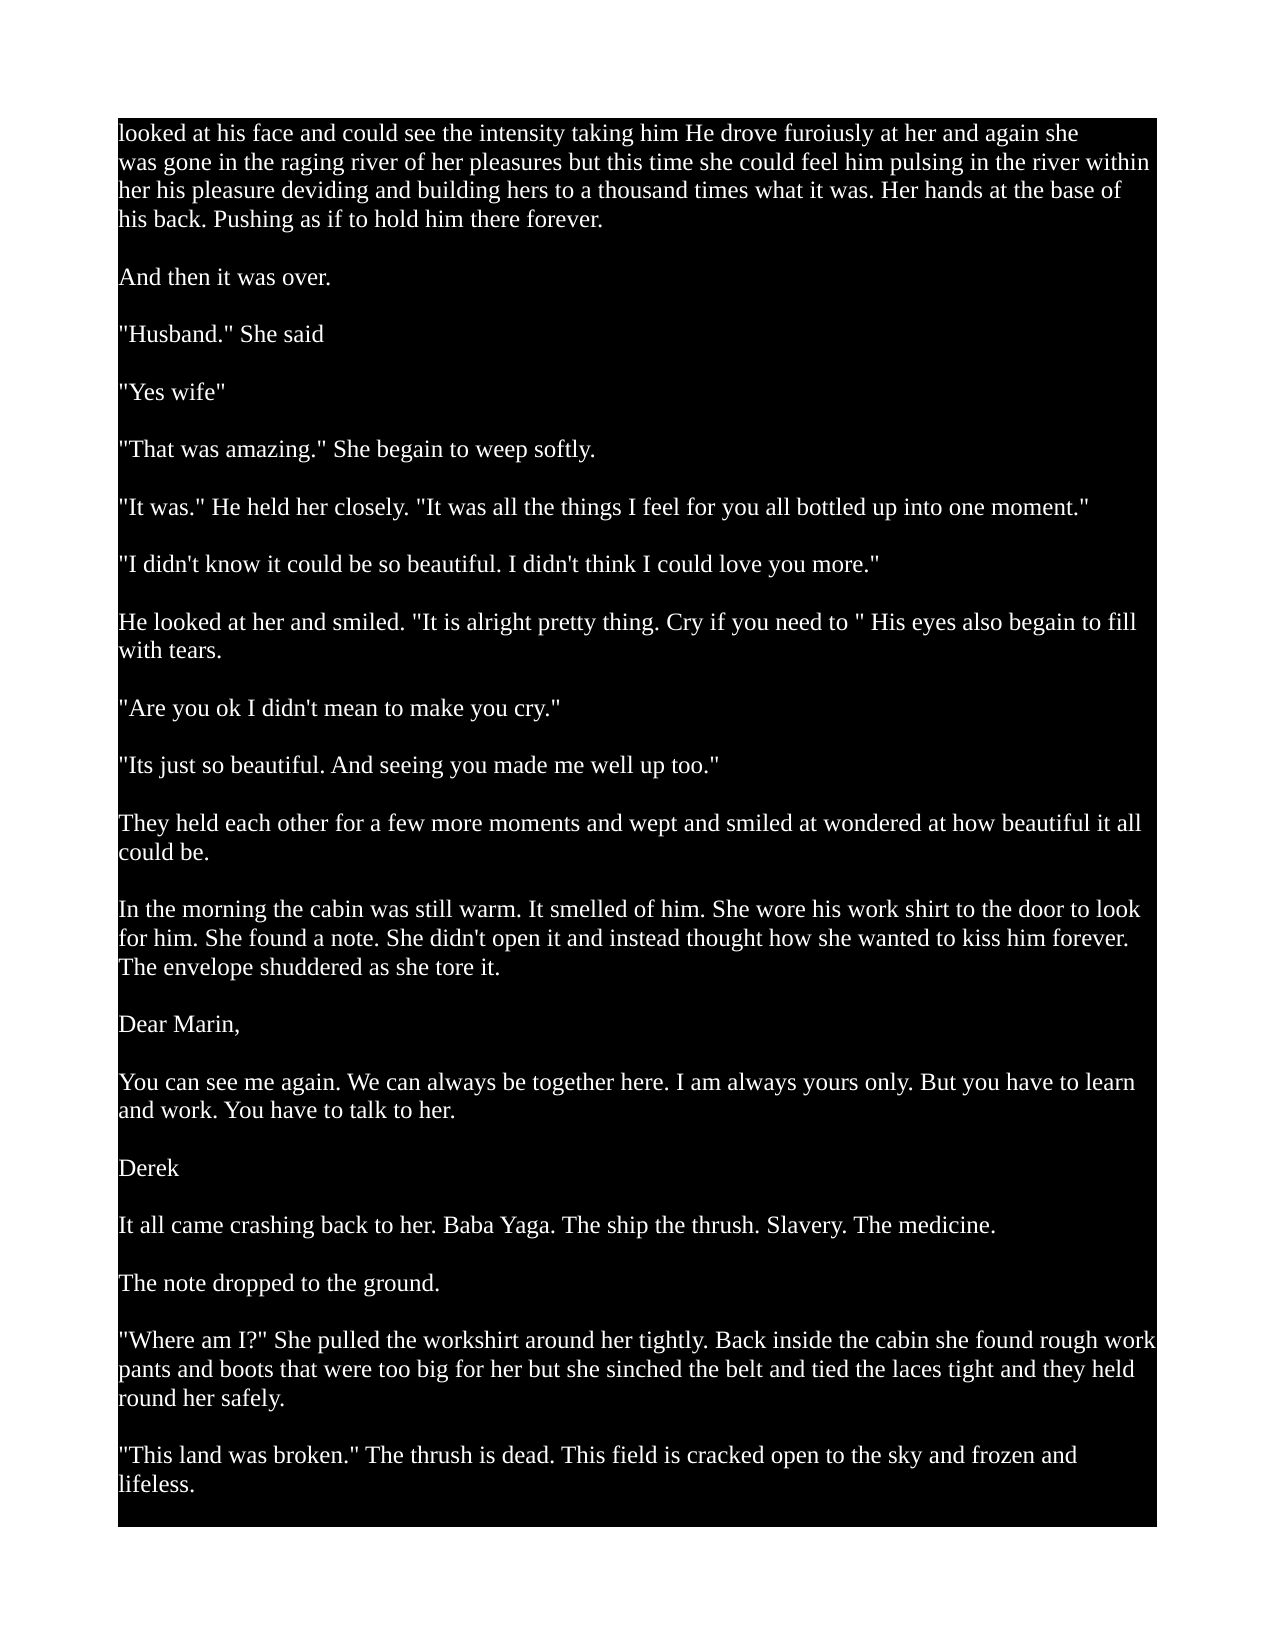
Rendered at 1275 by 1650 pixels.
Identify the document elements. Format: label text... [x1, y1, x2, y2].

text Derek [118, 1153, 1157, 1182]
text "I didn't know it could be so beautiful. I didn't think I could love you more." He looked at her and smiled. "It is alright pretty thing. Cry if you need to " His eyes also begain to fill with tears. "Are you ok I didn't mean to make you cry." "Its just so beautiful. And seeing you made me well up too." [118, 549, 1157, 779]
text They held each other for a few more moments and wept and smiled at wondered at how beautiful it all could be. In the morning the cabin was still warm. It smelled of him. She wore his work shirt to the door to look for him. She found a note. She didn't open it and instead thought how she wanted to kiss him forever. The envelope shuddered as she tore it. Dear Marin, You can see me again. We can always be together here. I am always yours only. But you have to learn and work. You have to talk to her. [118, 808, 1157, 1124]
text "That was amazing." She begain to weep softly. [118, 434, 1157, 463]
text "Husband." She said [118, 319, 1157, 348]
text looked at his face and could see the intensity taking him He drove furoiusly at her and again she [118, 118, 1157, 147]
text was gone in the raging river of her pleasures but this time she could feel him pulsing in the river within her his pleasure deviding and building hers to a thousand times what it was. Her hands at the base of his back. Pushing as if to hold him there forever. [118, 147, 1157, 233]
text And then it was over. [118, 262, 1157, 291]
text "Yes wife" [118, 377, 1157, 406]
text It all came crashing back to her. Baba Yaga. The ship the thrush. Slavery. The medicine. [118, 1211, 1157, 1239]
text "It was." He held her closely. "It was all the things I feel for you all bottled up into one moment." [118, 492, 1157, 521]
text The note dropped to the ground. "Where am I?" She pulled the workshirt around her tightly. Back inside the cabin she found rough work pants and boots that were too big for her but she sinched the belt and tied the laces tight and they held round her safely. "This land was broken." The thrush is dead. This field is cracked open to the sky and frozen and lifeless. [118, 1268, 1157, 1498]
